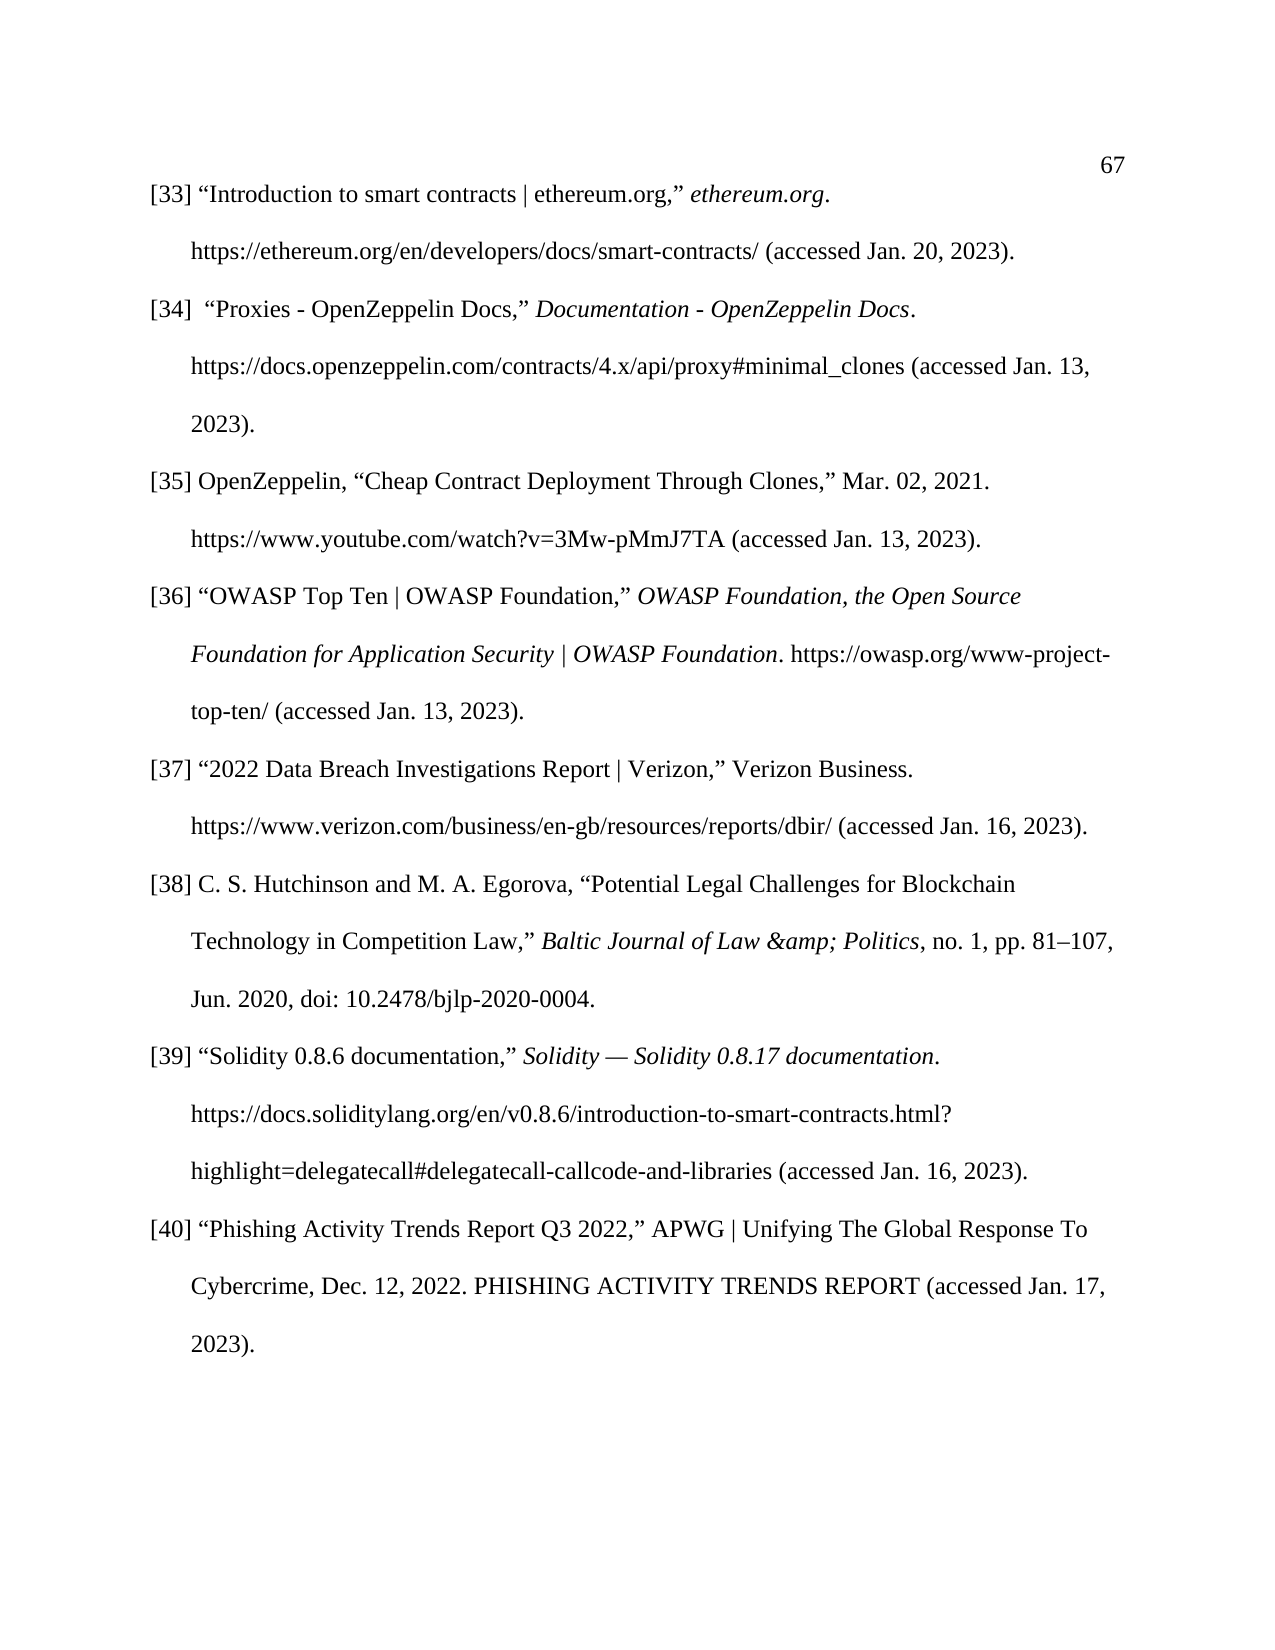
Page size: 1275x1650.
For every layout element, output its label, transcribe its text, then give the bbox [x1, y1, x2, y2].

list “Proxies - OpenZeppelin Docs,” Documentation - OpenZeppelin Docs. https://docs.openzeppelin.com/contracts/4.x/api/proxy#minimal_clones (accessed Jan. 13, 2023). [150, 294, 1125, 437]
list “Phishing Activity Trends Report Q3 2022,” APWG | Unifying The Global Response To Cybercrime, Dec. 12, 2022. PHISHING ACTIVITY TRENDS REPORT (accessed Jan. 17, 2023). [150, 1214, 1125, 1357]
list “Introduction to smart contracts | ethereum.org,” ethereum.org. https://ethereum.org/en/developers/docs/smart-contracts/ (accessed Jan. 20, 2023). [150, 179, 1125, 265]
list C. S. Hutchinson and M. A. Egorova, “Potential Legal Challenges for Blockchain Technology in Competition Law,” Baltic Journal of Law &amp; Politics, no. 1, pp. 81–107, Jun. 2020, doi: 10.2478/bjlp-2020-0004. [150, 869, 1125, 1012]
list “Solidity 0.8.6 documentation,” Solidity — Solidity 0.8.17 documentation. https://docs.soliditylang.org/en/v0.8.6/introduction-to-smart-contracts.html?highlight=delegatecall#delegatecall-callcode-and-libraries (accessed Jan. 16, 2023). [150, 1041, 1125, 1185]
list OpenZeppelin, “Cheap Contract Deployment Through Clones,” Mar. 02, 2021. https://www.youtube.com/watch?v=3Mw-pMmJ7TA (accessed Jan. 13, 2023). [150, 466, 1125, 552]
list “2022 Data Breach Investigations Report | Verizon,” Verizon Business. https://www.verizon.com/business/en-gb/resources/reports/dbir/ (accessed Jan. 16, 2023). [150, 754, 1125, 840]
list “OWASP Top Ten | OWASP Foundation,” OWASP Foundation, the Open Source Foundation for Application Security | OWASP Foundation. https://owasp.org/www-project-top-ten/ (accessed Jan. 13, 2023). [150, 581, 1125, 725]
